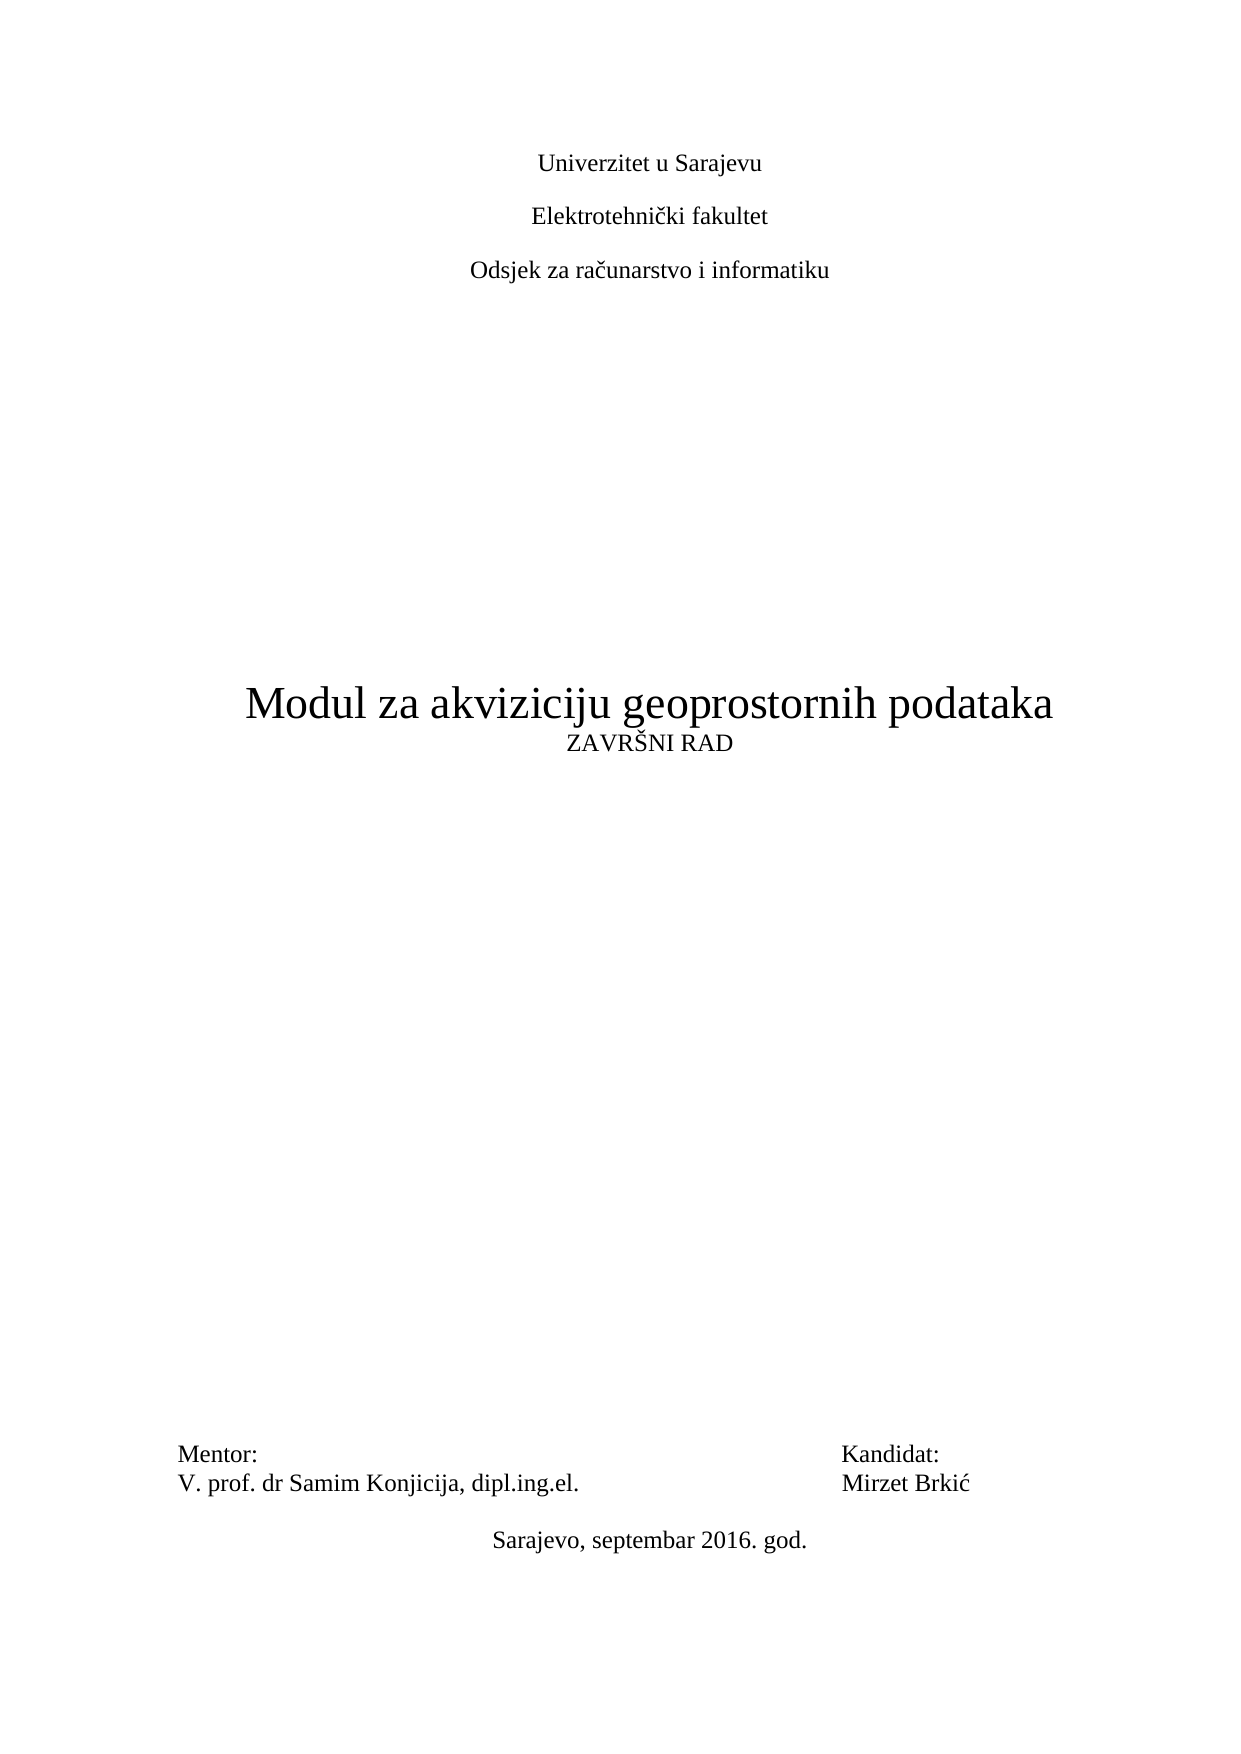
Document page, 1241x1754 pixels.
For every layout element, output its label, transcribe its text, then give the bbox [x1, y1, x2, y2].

text Elektrotehnički fakultet [177, 201, 1122, 230]
text Sarajevo, septembar 2016. god. [177, 1525, 1122, 1554]
text Odsjek za računarstvo i informatiku [177, 255, 1122, 284]
text Modul za akviziciju geoprostornih podataka [177, 675, 1122, 728]
text V. prof. dr Samim Konjicija, dipl.ing.el. Mirzet Brkić [177, 1468, 1122, 1497]
text Mentor: Kandidat: [177, 1439, 1122, 1468]
text ZAVRŠNI RAD [177, 728, 1122, 757]
text Univerzitet u Sarajevu [177, 148, 1122, 176]
